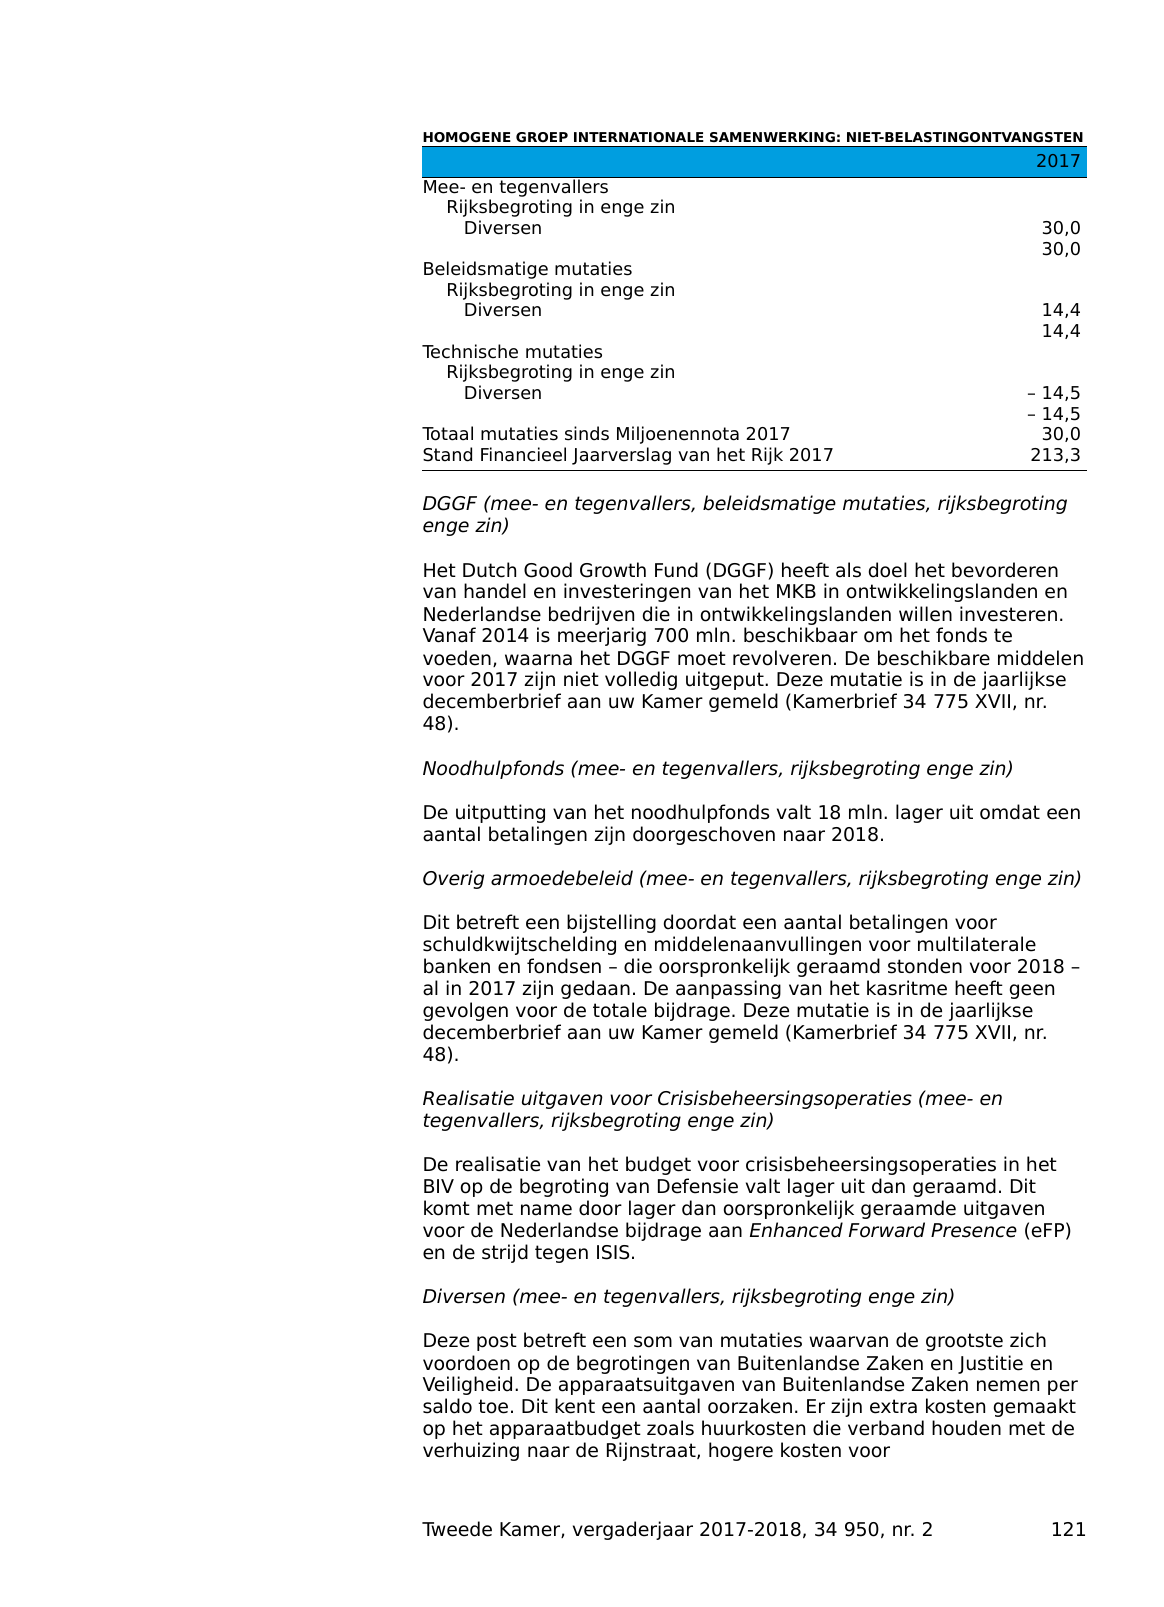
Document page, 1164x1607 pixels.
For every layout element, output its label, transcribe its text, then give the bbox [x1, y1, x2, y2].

table_cell [440, 239, 458, 259]
table_cell Rijksbegroting in enge zin [440, 362, 968, 383]
table_cell Mee- en tegenvallers [422, 178, 968, 197]
table_cell Beleidsmatige mutaties [422, 259, 968, 280]
table_cell – 14,5 [969, 383, 1087, 403]
table_cell [422, 300, 440, 321]
table_header HOMOGENE GROEP INTERNATIONALE SAMENWERKING: NIET-BELASTINGONTVANGSTEN [422, 130, 1087, 146]
text Dit betreft een bijstelling doordat een aantal betalingen voor schuldkwijtschelding en middelenaanvullingen voor multilaterale banken en fondsen – die oorspronkelijk geraamd stonden voor 2018 – al in 2017 zijn gedaan. De aanpassing van het kasritme heeft geen gevolgen voor de totale bijdrage. Deze mutatie is in de jaarlijkse decemberbrief aan uw Kamer gemeld (Kamerbrief 34 775 XVII, nr. 48). [422, 912, 1087, 1066]
subtitle Realisatie uitgaven voor Crisisbeheersingsoperaties (mee- en tegenvallers, rijksbegroting enge zin) [422, 1088, 1087, 1132]
subtitle DGGF (mee- en tegenvallers, beleidsmatige mutaties, rijksbegroting enge zin) [422, 493, 1087, 537]
table_cell 14,4 [969, 321, 1087, 342]
table_cell [440, 404, 458, 424]
table_cell [969, 280, 1087, 300]
table_cell [422, 280, 440, 300]
table_cell Rijksbegroting in enge zin [440, 197, 968, 218]
table_cell [969, 342, 1087, 362]
table_cell – 14,5 [969, 404, 1087, 424]
subtitle Overig armoedebeleid (mee- en tegenvallers, rijksbegroting enge zin) [422, 868, 1087, 890]
subtitle Noodhulpfonds (mee- en tegenvallers, rijksbegroting enge zin) [422, 757, 1087, 779]
table_cell [440, 218, 458, 238]
table_cell [458, 321, 968, 342]
table_cell [422, 362, 440, 383]
subtitle Diversen (mee- en tegenvallers, rijksbegroting enge zin) [422, 1286, 1087, 1308]
table_cell 30,0 [969, 424, 1087, 445]
text De uitputting van het noodhulpfonds valt 18 mln. lager uit omdat een aantal betalingen zijn doorgeschoven naar 2018. [422, 802, 1087, 846]
table_cell [969, 197, 1087, 218]
table_cell 30,0 [969, 239, 1087, 259]
table_cell [458, 239, 968, 259]
table_cell [440, 321, 458, 342]
table_cell [422, 321, 440, 342]
table_cell [440, 300, 458, 321]
table_cell Stand Financieel Jaarverslag van het Rijk 2017 [422, 445, 968, 470]
table_cell [969, 178, 1087, 197]
table_cell Diversen [458, 300, 968, 321]
table_cell [422, 147, 968, 177]
table_cell 30,0 [969, 218, 1087, 238]
table_cell [422, 383, 440, 403]
table_cell 14,4 [969, 300, 1087, 321]
table_cell Diversen [458, 383, 968, 403]
table_cell [422, 218, 440, 238]
table_cell [969, 259, 1087, 280]
table_cell 2017 [969, 147, 1087, 177]
table_cell Totaal mutaties sinds Miljoenennota 2017 [422, 424, 968, 445]
table_cell [969, 362, 1087, 383]
table_cell [422, 404, 440, 424]
table_cell [458, 404, 968, 424]
table_cell Rijksbegroting in enge zin [440, 280, 968, 300]
table_cell Diversen [458, 218, 968, 238]
table_cell 213,3 [969, 445, 1087, 470]
text Deze post betreft een som van mutaties waarvan de grootste zich voordoen op de begrotingen van Buitenlandse Zaken en Justitie en Veiligheid. De apparaatsuitgaven van Buitenlandse Zaken nemen per saldo toe. Dit kent een aantal oorzaken. Er zijn extra kosten gemaakt op het apparaatbudget zoals huurkosten die verband houden met de verhuizing naar de Rijnstraat, hogere kosten voor [422, 1330, 1087, 1462]
text Het Dutch Good Growth Fund (DGGF) heeft als doel het bevorderen van handel en investeringen van het MKB in ontwikkelingslanden en Nederlandse bedrijven die in ontwikkelingslanden willen investeren. Vanaf 2014 is meerjarig 700 mln. beschikbaar om het fonds te voeden, waarna het DGGF moet revolveren. De beschikbare middelen voor 2017 zijn niet volledig uitgeput. Deze mutatie is in de jaarlijkse decemberbrief aan uw Kamer gemeld (Kamerbrief 34 775 XVII, nr. 48). [422, 559, 1087, 735]
table_cell [422, 197, 440, 218]
text De realisatie van het budget voor crisisbeheersingsoperaties in het BIV op de begroting van Defensie valt lager uit dan geraamd. Dit komt met name door lager dan oorspronkelijk geraamde uitgaven voor de Nederlandse bijdrage aan Enhanced Forward Presence (eFP) en de strijd tegen ISIS. [422, 1154, 1087, 1264]
table_cell Technische mutaties [422, 342, 968, 362]
table_cell [440, 383, 458, 403]
table_cell [422, 239, 440, 259]
